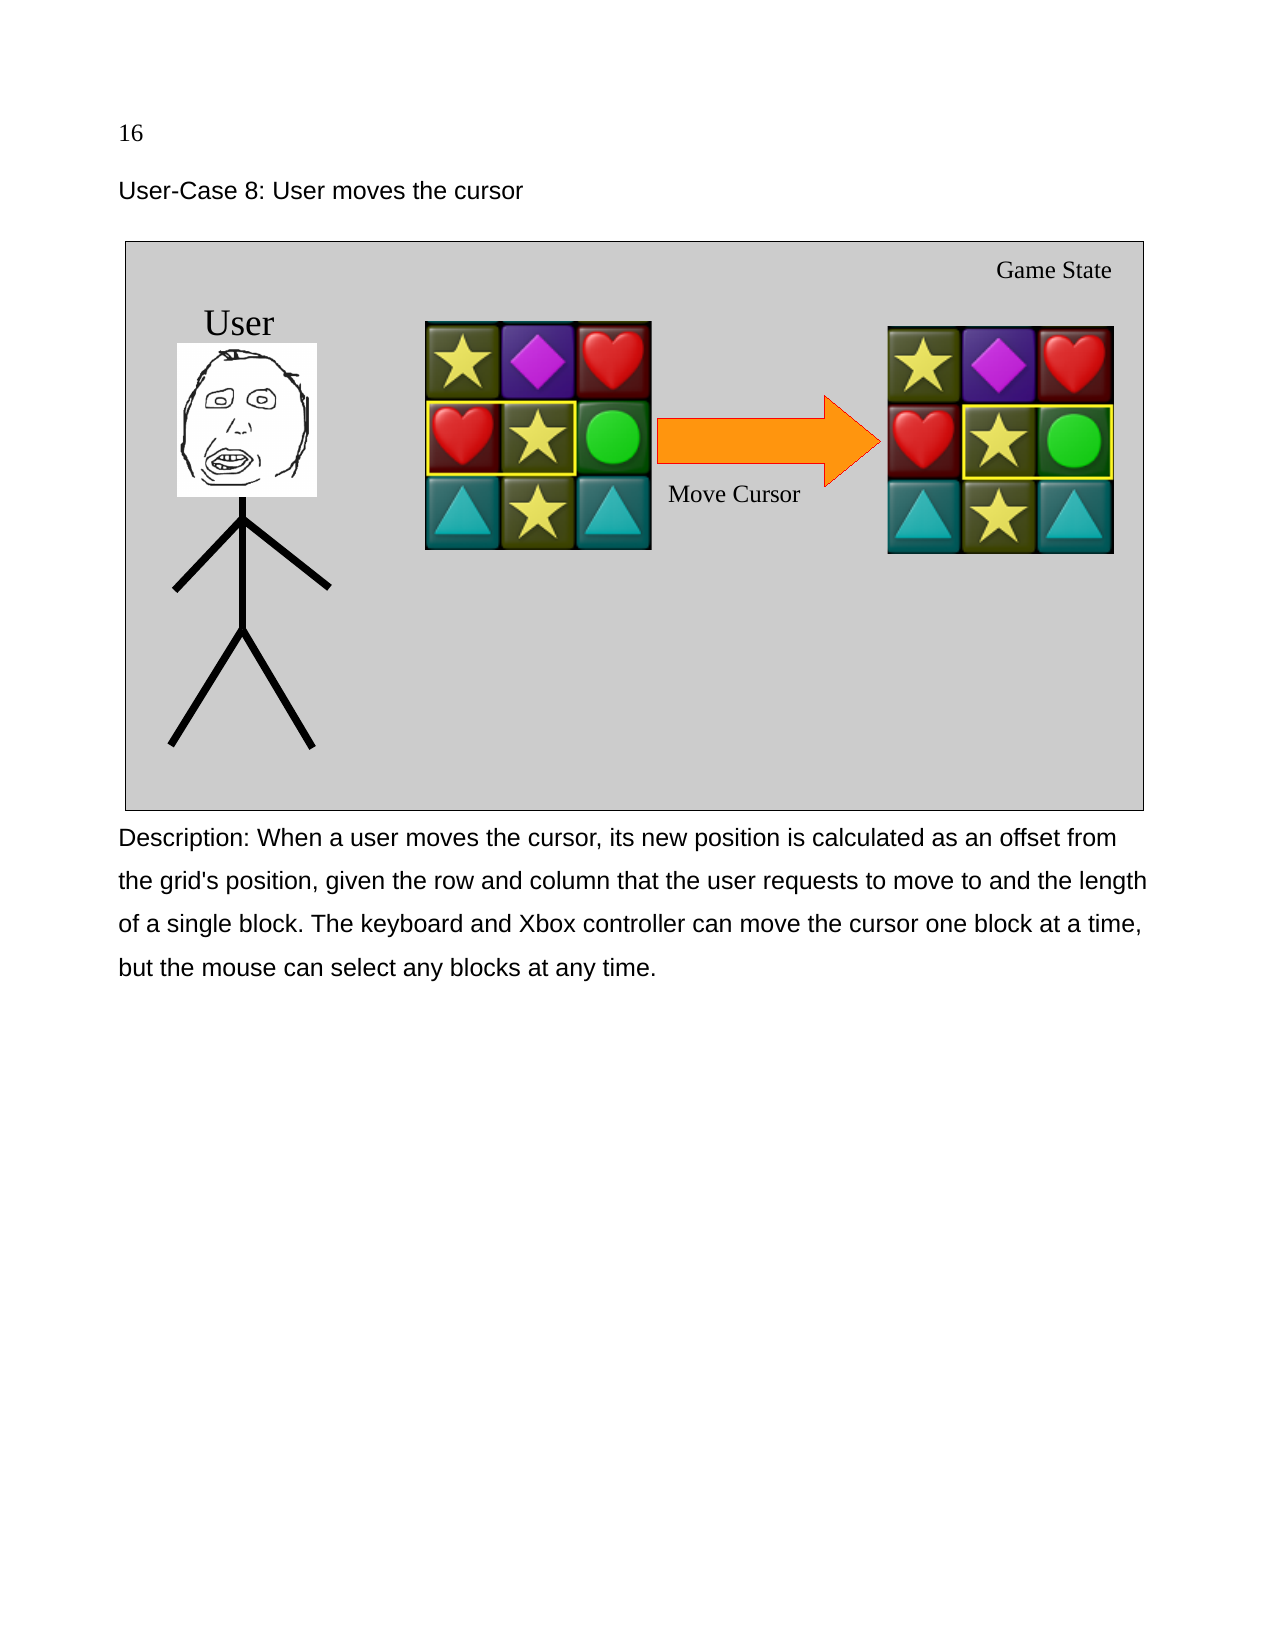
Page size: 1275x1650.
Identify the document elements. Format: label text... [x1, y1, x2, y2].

text Description: When a user moves the cursor, its new position is calculated as an offset from the grid's position, given the row and column that the user requests to move to and the length of a single block. The keyboard and Xbox controller can move the cursor one block at a time, but the mouse can select any blocks at any time. [118, 823, 1157, 981]
picture [425, 321, 652, 550]
picture [177, 343, 317, 497]
picture [887, 326, 1114, 554]
text User-Case 8: User moves the cursor [118, 176, 1157, 205]
